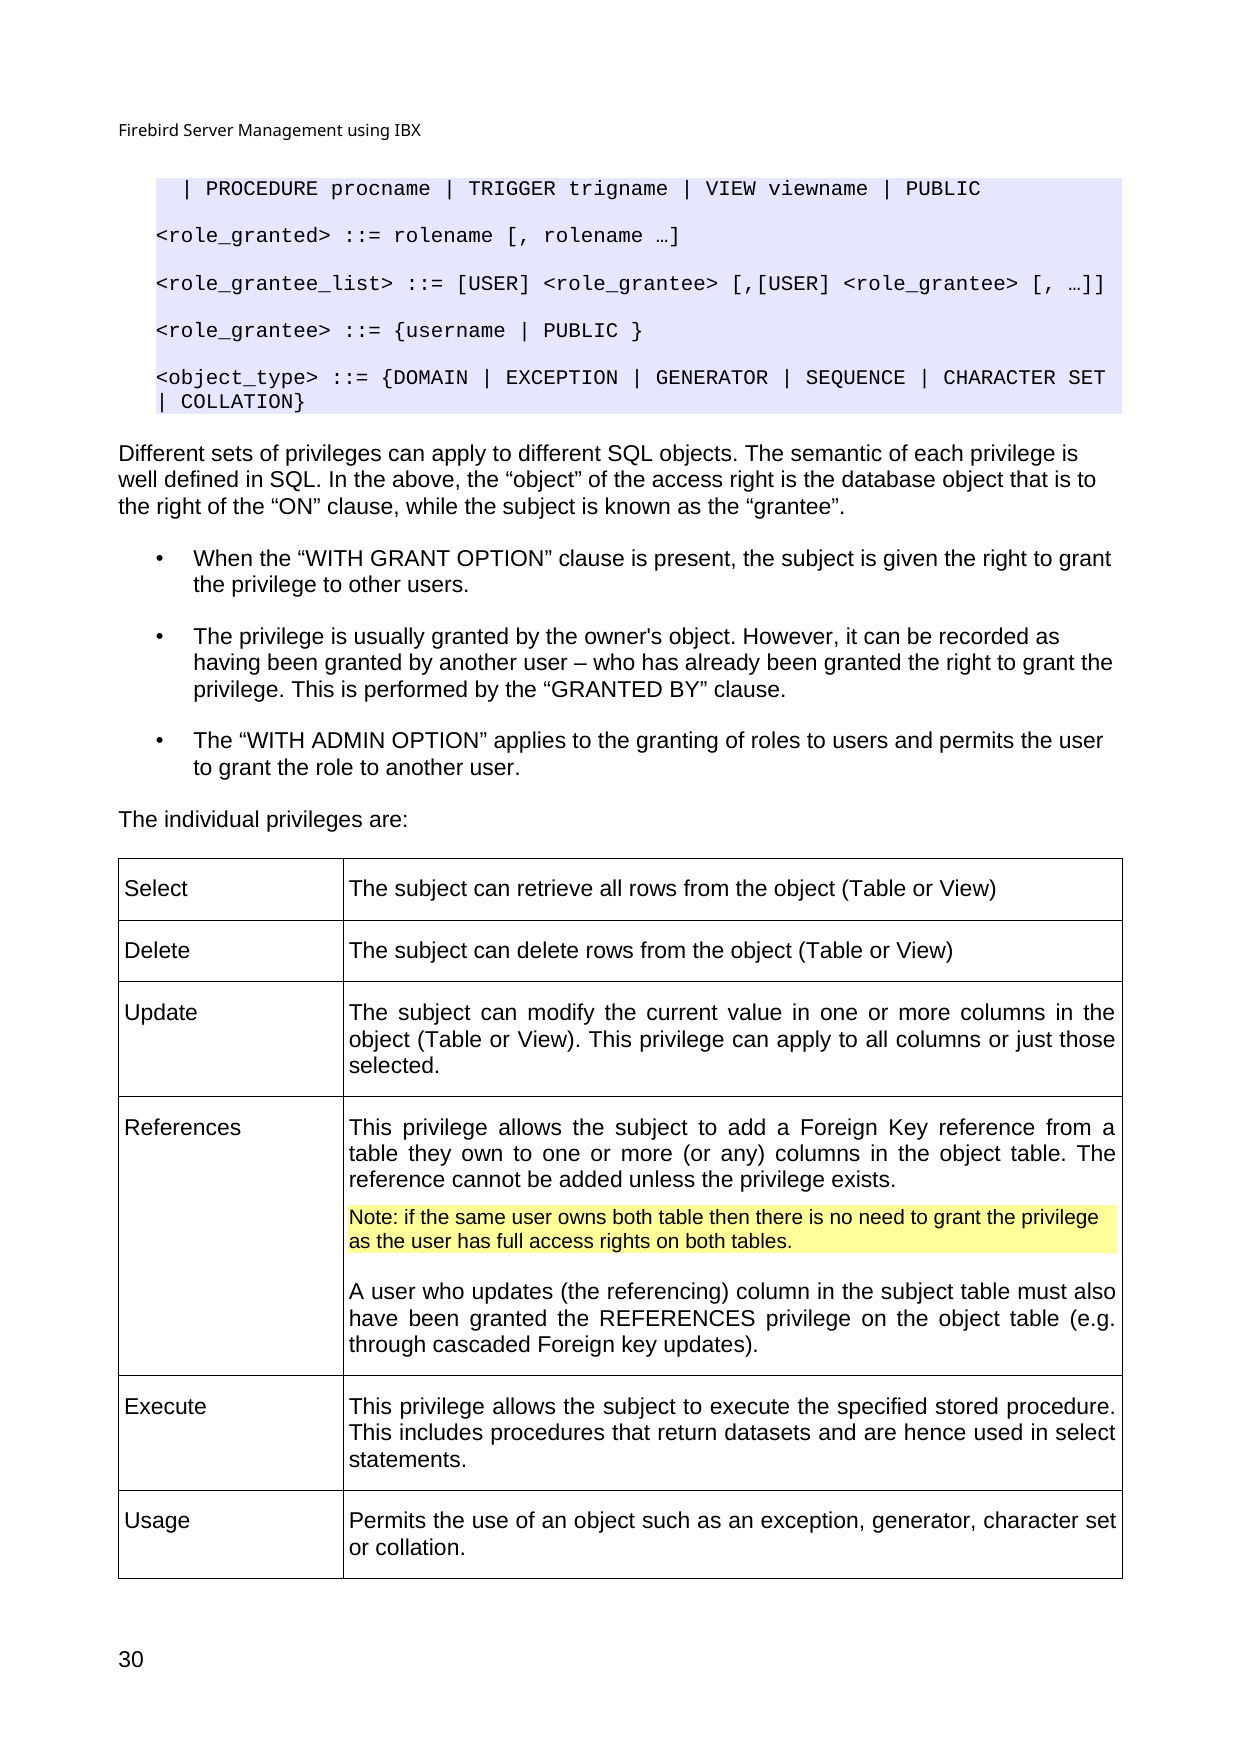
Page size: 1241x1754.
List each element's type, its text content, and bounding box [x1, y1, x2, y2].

table_cell The subject can delete rows from the object (Table or View) [344, 921, 1122, 981]
table_cell Delete [119, 921, 343, 981]
table_cell This privilege allows the subject to add a Foreign Key reference from a table they own to one or more (or any) columns in the object table. The reference cannot be added unless the privilege exists. Note: if the same user owns both table then there is no need to grant the privilege as the user has full access rights on both tables. A user who updates (the referencing) column in the subject table must also have been granted the REFERENCES privilege on the object table (e.g. through cascaded Foreign key updates). [344, 1097, 1122, 1375]
text The individual privileges are: [118, 806, 1122, 832]
text | PROCEDURE procname | TRIGGER trigname | VIEW viewname | PUBLIC [156, 178, 1122, 202]
table_header Select [119, 859, 343, 919]
table_cell Execute [119, 1376, 343, 1489]
text <role_grantee_list> ::= [USER] <role_grantee> [,[USER] <role_grantee> [, …]] [156, 273, 1122, 296]
list When the “WITH GRANT OPTION” clause is present, the subject is given the right to grant the privilege to other users. [156, 545, 1122, 597]
table_cell References [119, 1097, 343, 1375]
table_cell Usage [119, 1491, 343, 1578]
list The “WITH ADMIN OPTION” applies to the granting of roles to users and permits the user to grant the role to another user. [156, 727, 1122, 780]
table_cell This privilege allows the subject to execute the specified stored procedure. This includes procedures that return datasets and are hence used in select statements. [344, 1376, 1122, 1489]
text Different sets of privileges can apply to different SQL objects. The semantic of each privilege is well defined in SQL. In the above, the “object” of the access right is the database object that is to the right of the “ON” clause, while the subject is known as the “grantee”. [118, 440, 1122, 519]
table_cell The subject can modify the current value in one or more columns in the object (Table or View). This privilege can apply to all columns or just those selected. [344, 982, 1122, 1096]
text <role_granted> ::= rolename [, rolename …] [156, 225, 1122, 249]
table_cell Update [119, 982, 343, 1096]
list The privilege is usually granted by the owner's object. However, it can be recorded as having been granted by another user – who has already been granted the right to grant the privilege. This is performed by the “GRANTED BY” clause. [156, 623, 1122, 702]
text <role_grantee> ::= {username | PUBLIC } [156, 320, 1122, 344]
table_cell Permits the use of an object such as an exception, generator, character set or collation. [344, 1491, 1122, 1578]
text <object_type> ::= {DOMAIN | EXCEPTION | GENERATOR | SEQUENCE | CHARACTER SET | COLLATION} [156, 367, 1122, 414]
table_header The subject can retrieve all rows from the object (Table or View) [344, 859, 1122, 919]
